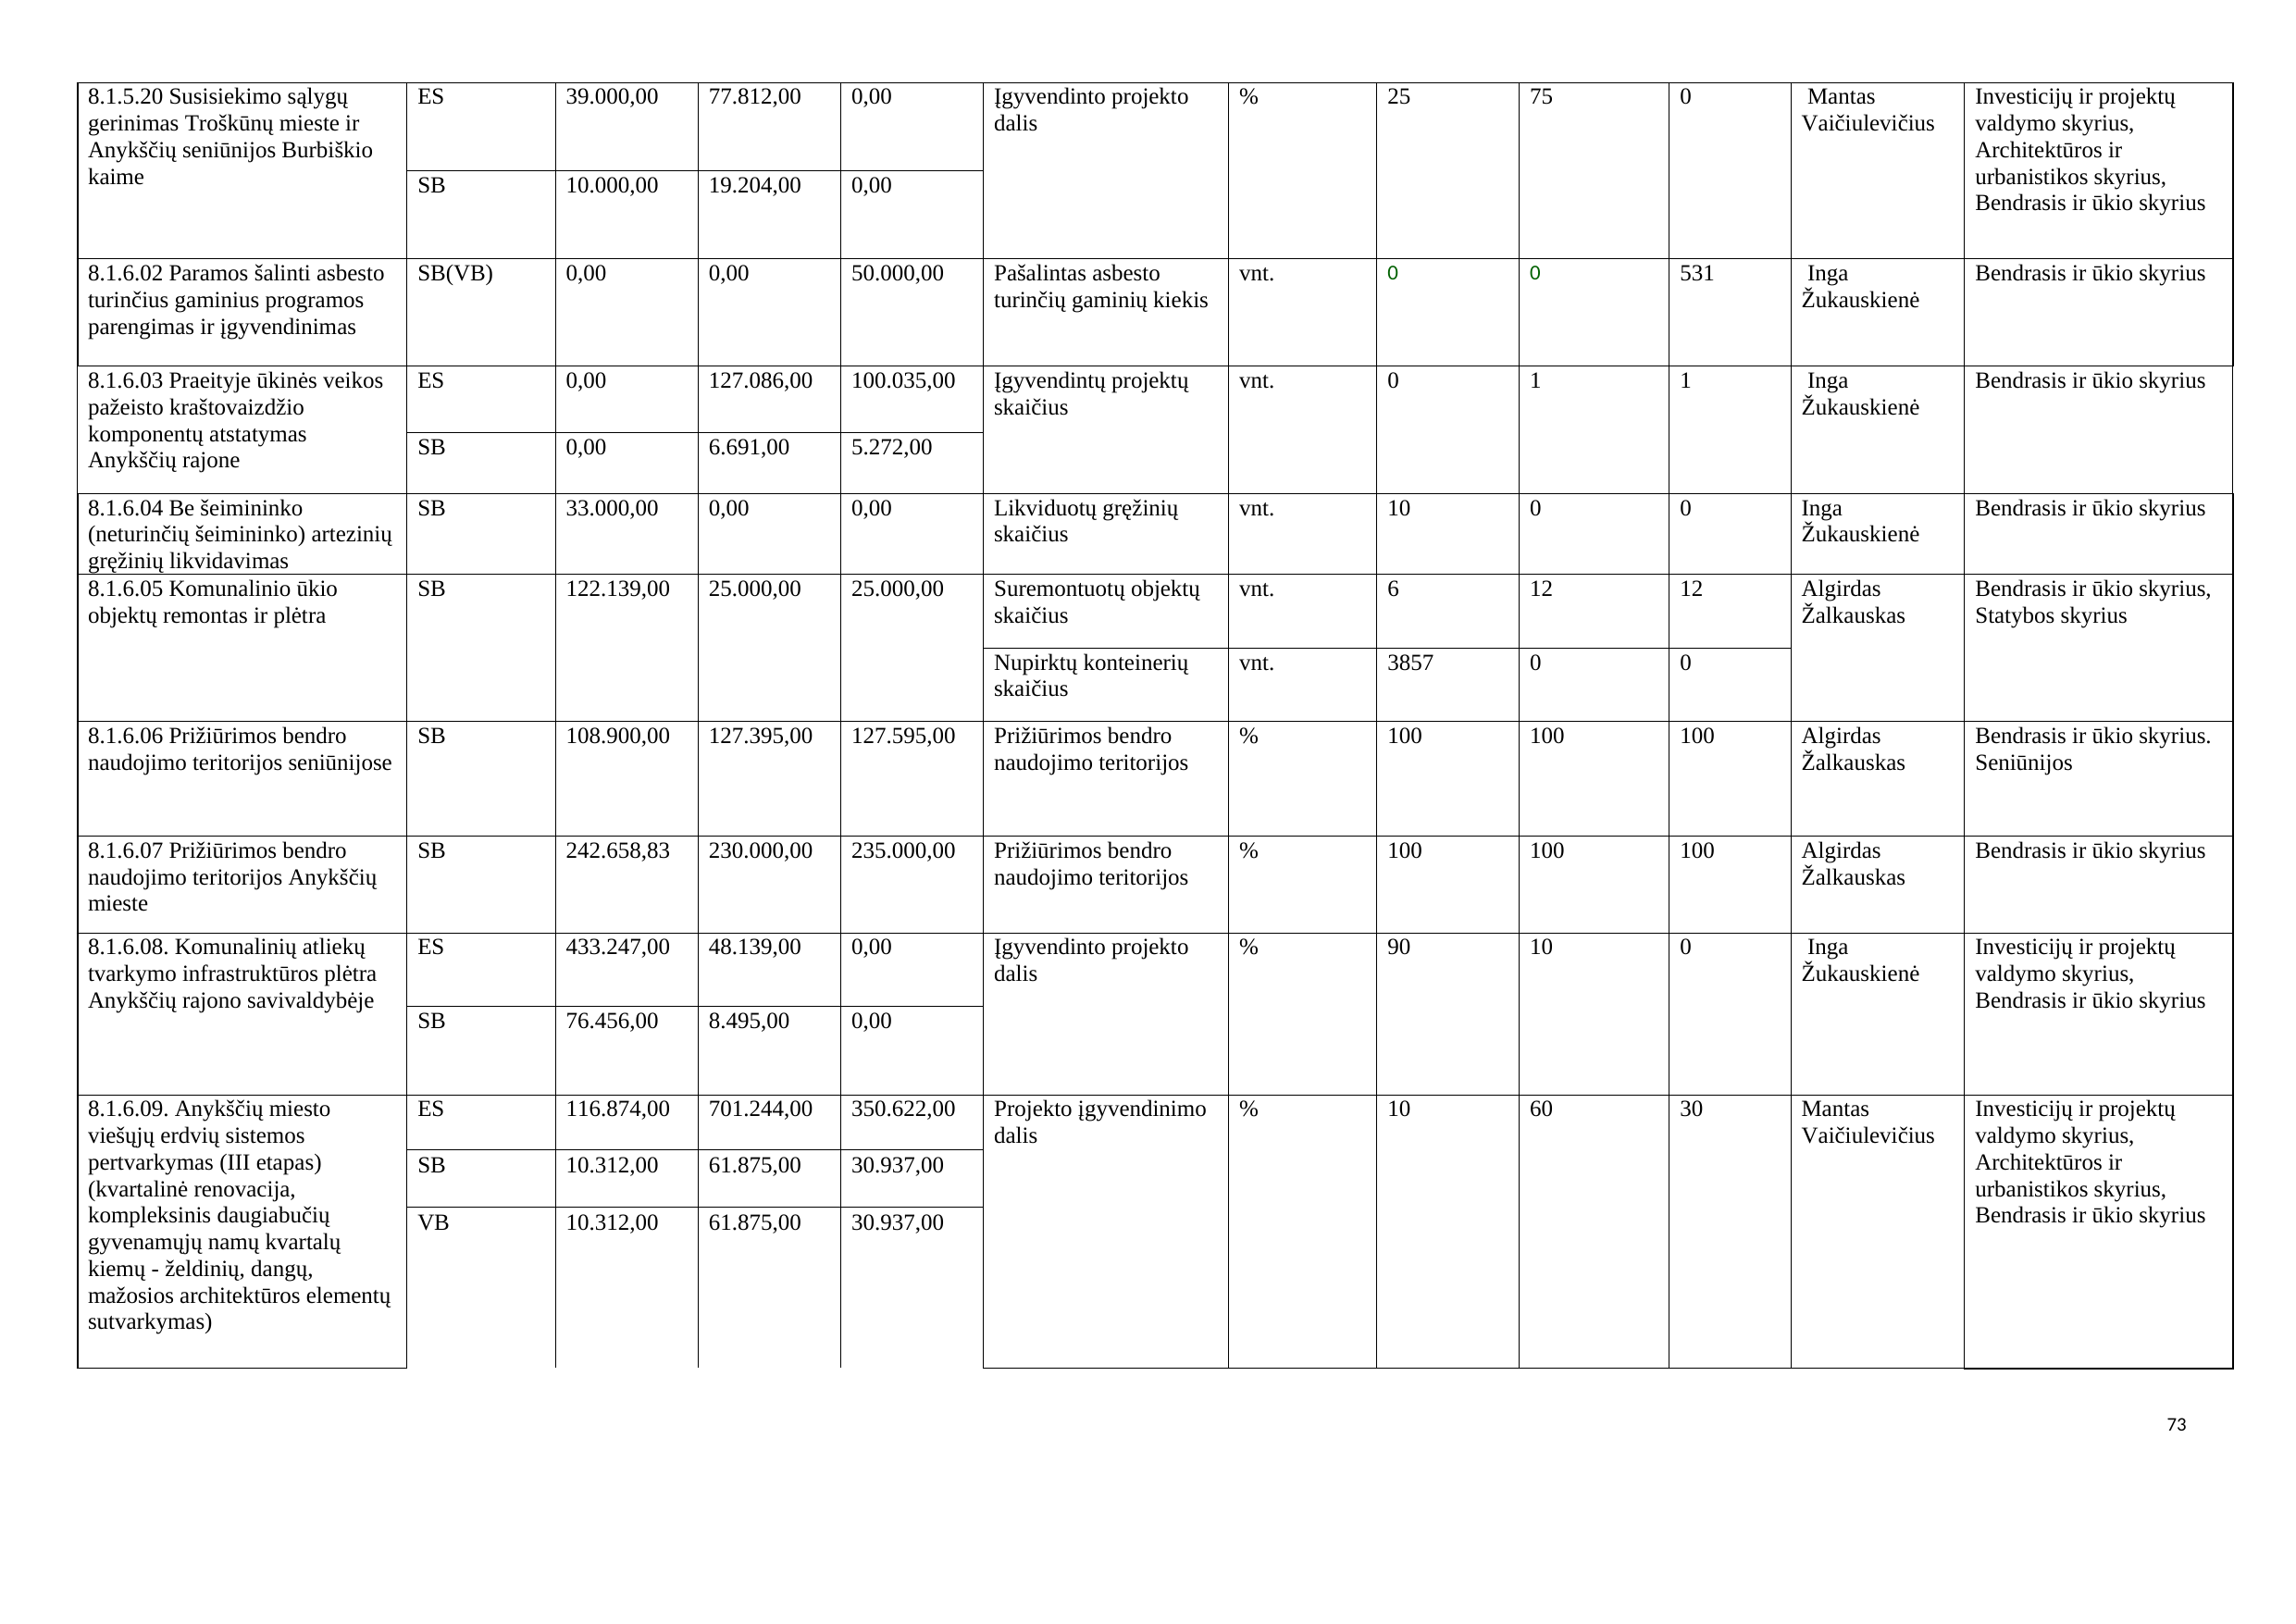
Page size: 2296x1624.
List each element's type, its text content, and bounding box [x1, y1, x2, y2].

table_cell 6 [1377, 575, 1519, 648]
table_cell 100 [1520, 837, 1669, 932]
table_cell ES [407, 83, 555, 170]
table_cell Bendrasis ir ūkio skyrius [1965, 366, 2232, 493]
table_cell 0,00 [556, 366, 698, 432]
table_cell 127.395,00 [699, 722, 840, 836]
table_cell 0 [1377, 366, 1519, 493]
table_cell % [1229, 1096, 1376, 1368]
table_cell 8.1.6.06 Prižiūrimos bendro naudojimo teritorijos seniūnijose [79, 722, 406, 836]
table_cell Pašalintas asbesto turinčių gaminių kiekis [984, 259, 1228, 366]
table_cell SB [407, 1150, 555, 1207]
table_cell Inga Žukauskienė [1792, 934, 1964, 1094]
table_cell 77.812,00 [699, 83, 840, 170]
table_cell 8.1.5.20 Susisiekimo sąlygų gerinimas Troškūnų mieste ir Anykščių seniūnijos Burbiškio kaime [79, 83, 406, 258]
table_cell Algirdas Žalkauskas [1792, 722, 1964, 836]
table_cell 19.204,00 [699, 171, 840, 258]
table_cell SB [407, 1007, 555, 1094]
table_cell 75 [1520, 83, 1669, 258]
table_cell 30.937,00 [841, 1150, 983, 1207]
table_cell vnt. [1229, 259, 1376, 366]
table_cell 100 [1520, 722, 1669, 836]
table_cell Prižiūrimos bendro naudojimo teritorijos [984, 837, 1228, 932]
table_cell 61.875,00 [699, 1150, 840, 1207]
table_cell 100 [1377, 837, 1519, 932]
table_cell Inga Žukauskienė [1792, 259, 1964, 366]
table_cell 10 [1520, 934, 1669, 1094]
table_cell 242.658,83 [556, 837, 698, 932]
table_cell Inga Žukauskienė [1792, 494, 1964, 574]
table_cell 0,00 [556, 259, 698, 366]
table_cell 100 [1669, 837, 1791, 932]
table_cell 25.000,00 [699, 575, 840, 721]
table_cell % [1229, 934, 1376, 1094]
table_cell Investicijų ir projektų valdymo skyrius, Bendrasis ir ūkio skyrius [1965, 934, 2232, 1094]
table_cell 0,00 [841, 1007, 983, 1094]
table_cell ES [407, 934, 555, 1006]
table_cell 10.000,00 [556, 171, 698, 258]
table_cell 48.139,00 [699, 934, 840, 1006]
table_cell Inga Žukauskienė [1792, 366, 1964, 493]
table_cell 100.035,00 [841, 366, 983, 432]
table_cell 1 [1669, 366, 1791, 493]
table_cell Suremontuotų objektų skaičius [984, 575, 1228, 648]
table_cell 6.691,00 [699, 433, 840, 493]
table_cell 0 [1669, 934, 1791, 1094]
table_cell 10 [1377, 494, 1519, 574]
table_cell Nupirktų konteinerių skaičius [984, 649, 1228, 721]
table_cell Algirdas Žalkauskas [1792, 837, 1964, 932]
table_cell 350.622,00 [841, 1096, 983, 1149]
table_cell Projekto įgyvendinimo dalis [984, 1096, 1228, 1368]
table_cell 0 [1520, 649, 1669, 721]
table_cell 76.456,00 [556, 1007, 698, 1094]
table_cell 10.312,00 [556, 1208, 698, 1368]
table_cell 10.312,00 [556, 1150, 698, 1207]
table_cell ES [407, 1096, 555, 1149]
table_cell Įgyvendinto projekto dalis [984, 934, 1228, 1094]
table_cell 0 [1377, 259, 1519, 366]
table_cell 8.1.6.04 Be šeimininko (neturinčių šeimininko) artezinių gręžinių likvidavimas [79, 494, 406, 574]
table_cell 127.086,00 [699, 366, 840, 432]
table_cell 0,00 [699, 259, 840, 366]
table_cell 60 [1520, 1096, 1669, 1368]
table_cell 0,00 [841, 83, 983, 170]
table_cell SB [407, 494, 555, 574]
table_cell 116.874,00 [556, 1096, 698, 1149]
table_cell % [1229, 83, 1376, 258]
table_cell 25 [1377, 83, 1519, 258]
table_cell 1 [1520, 366, 1669, 493]
table_cell 30.937,00 [841, 1208, 983, 1368]
table_cell Įgyvendinto projekto dalis [984, 83, 1228, 258]
table_cell SB [407, 837, 555, 932]
table_cell 33.000,00 [556, 494, 698, 574]
table_cell 8.1.6.09. Anykščių miesto viešųjų erdvių sistemos pertvarkymas (III etapas) (kvartalinė renovacija, kompleksinis daugiabučių gyvenamųjų namų kvartalų kiemų - želdinių, dangų, mažosios architektūros elementų sutvarkymas) [79, 1096, 406, 1368]
table_cell SB(VB) [407, 259, 555, 366]
table_cell ES [407, 366, 555, 432]
table_cell 0,00 [699, 494, 840, 574]
table_cell 235.000,00 [841, 837, 983, 932]
table_cell 0 [1520, 259, 1669, 366]
table_cell 8.1.6.05 Komunalinio ūkio objektų remontas ir plėtra [79, 575, 406, 721]
table_cell 0,00 [556, 433, 698, 493]
table_cell Investicijų ir projektų valdymo skyrius, Architektūros ir urbanistikos skyrius, Bendrasis ir ūkio skyrius [1965, 1096, 2232, 1368]
table_cell Mantas Vaičiulevičius [1792, 1096, 1964, 1368]
table_cell 12 [1669, 575, 1791, 648]
table_cell VB [407, 1208, 555, 1368]
table_cell 108.900,00 [556, 722, 698, 836]
table_cell Bendrasis ir ūkio skyrius, Statybos skyrius [1965, 575, 2232, 721]
table_cell Investicijų ir projektų valdymo skyrius, Architektūros ir urbanistikos skyrius, Bendrasis ir ūkio skyrius [1965, 83, 2232, 258]
table_cell SB [407, 575, 555, 721]
table_cell 61.875,00 [699, 1208, 840, 1368]
table_cell 230.000,00 [699, 837, 840, 932]
table_cell vnt. [1229, 649, 1376, 721]
table_cell Mantas Vaičiulevičius [1792, 83, 1964, 258]
table_cell 90 [1377, 934, 1519, 1094]
table_cell 8.1.6.03 Praeityje ūkinės veikos pažeisto kraštovaizdžio komponentų atstatymas Anykščių rajone [78, 366, 406, 493]
table_cell 8.495,00 [699, 1007, 840, 1094]
table_cell Prižiūrimos bendro naudojimo teritorijos [984, 722, 1228, 836]
table_cell vnt. [1229, 366, 1376, 493]
table_cell 12 [1520, 575, 1669, 648]
table_cell 8.1.6.02 Paramos šalinti asbesto turinčius gaminius programos parengimas ir įgyvendinimas [79, 259, 406, 366]
table_cell Bendrasis ir ūkio skyrius [1965, 259, 2232, 366]
table_cell 39.000,00 [556, 83, 698, 170]
table_cell Likviduotų gręžinių skaičius [984, 494, 1228, 574]
table_cell 50.000,00 [841, 259, 983, 366]
table_cell 30 [1669, 1096, 1791, 1368]
table_cell Bendrasis ir ūkio skyrius. Seniūnijos [1965, 722, 2232, 836]
table_cell 8.1.6.07 Prižiūrimos bendro naudojimo teritorijos Anykščių mieste [79, 837, 406, 932]
table_cell 433.247,00 [556, 934, 698, 1006]
table_cell 0 [1669, 649, 1791, 721]
table_cell 3857 [1377, 649, 1519, 721]
table_cell Bendrasis ir ūkio skyrius [1965, 494, 2232, 574]
table_cell % [1229, 837, 1376, 932]
table_cell 531 [1669, 259, 1791, 366]
table_cell 0,00 [841, 494, 983, 574]
table_cell SB [407, 171, 555, 258]
table_cell 0 [1669, 494, 1791, 574]
table_cell 127.595,00 [841, 722, 983, 836]
table_cell 10 [1377, 1096, 1519, 1368]
table_cell 122.139,00 [556, 575, 698, 721]
table_cell 100 [1377, 722, 1519, 836]
table_cell % [1229, 722, 1376, 836]
table_cell SB [407, 722, 555, 836]
table_cell 701.244,00 [699, 1096, 840, 1149]
table_cell Bendrasis ir ūkio skyrius [1965, 837, 2232, 932]
table_cell 5.272,00 [841, 433, 983, 493]
table_cell 8.1.6.08. Komunalinių atliekų tvarkymo infrastruktūros plėtra Anykščių rajono savivaldybėje [79, 934, 406, 1094]
table_cell vnt. [1229, 575, 1376, 648]
table_cell 0 [1669, 83, 1791, 258]
table_cell Įgyvendintų projektų skaičius [984, 366, 1228, 493]
table_cell 0,00 [841, 171, 983, 258]
table_cell SB [407, 433, 555, 493]
table_cell 0,00 [841, 934, 983, 1006]
table_cell 0 [1520, 494, 1669, 574]
table_cell vnt. [1229, 494, 1376, 574]
table_cell Algirdas Žalkauskas [1792, 575, 1964, 721]
table_cell 25.000,00 [841, 575, 983, 721]
table_cell 100 [1669, 722, 1791, 836]
